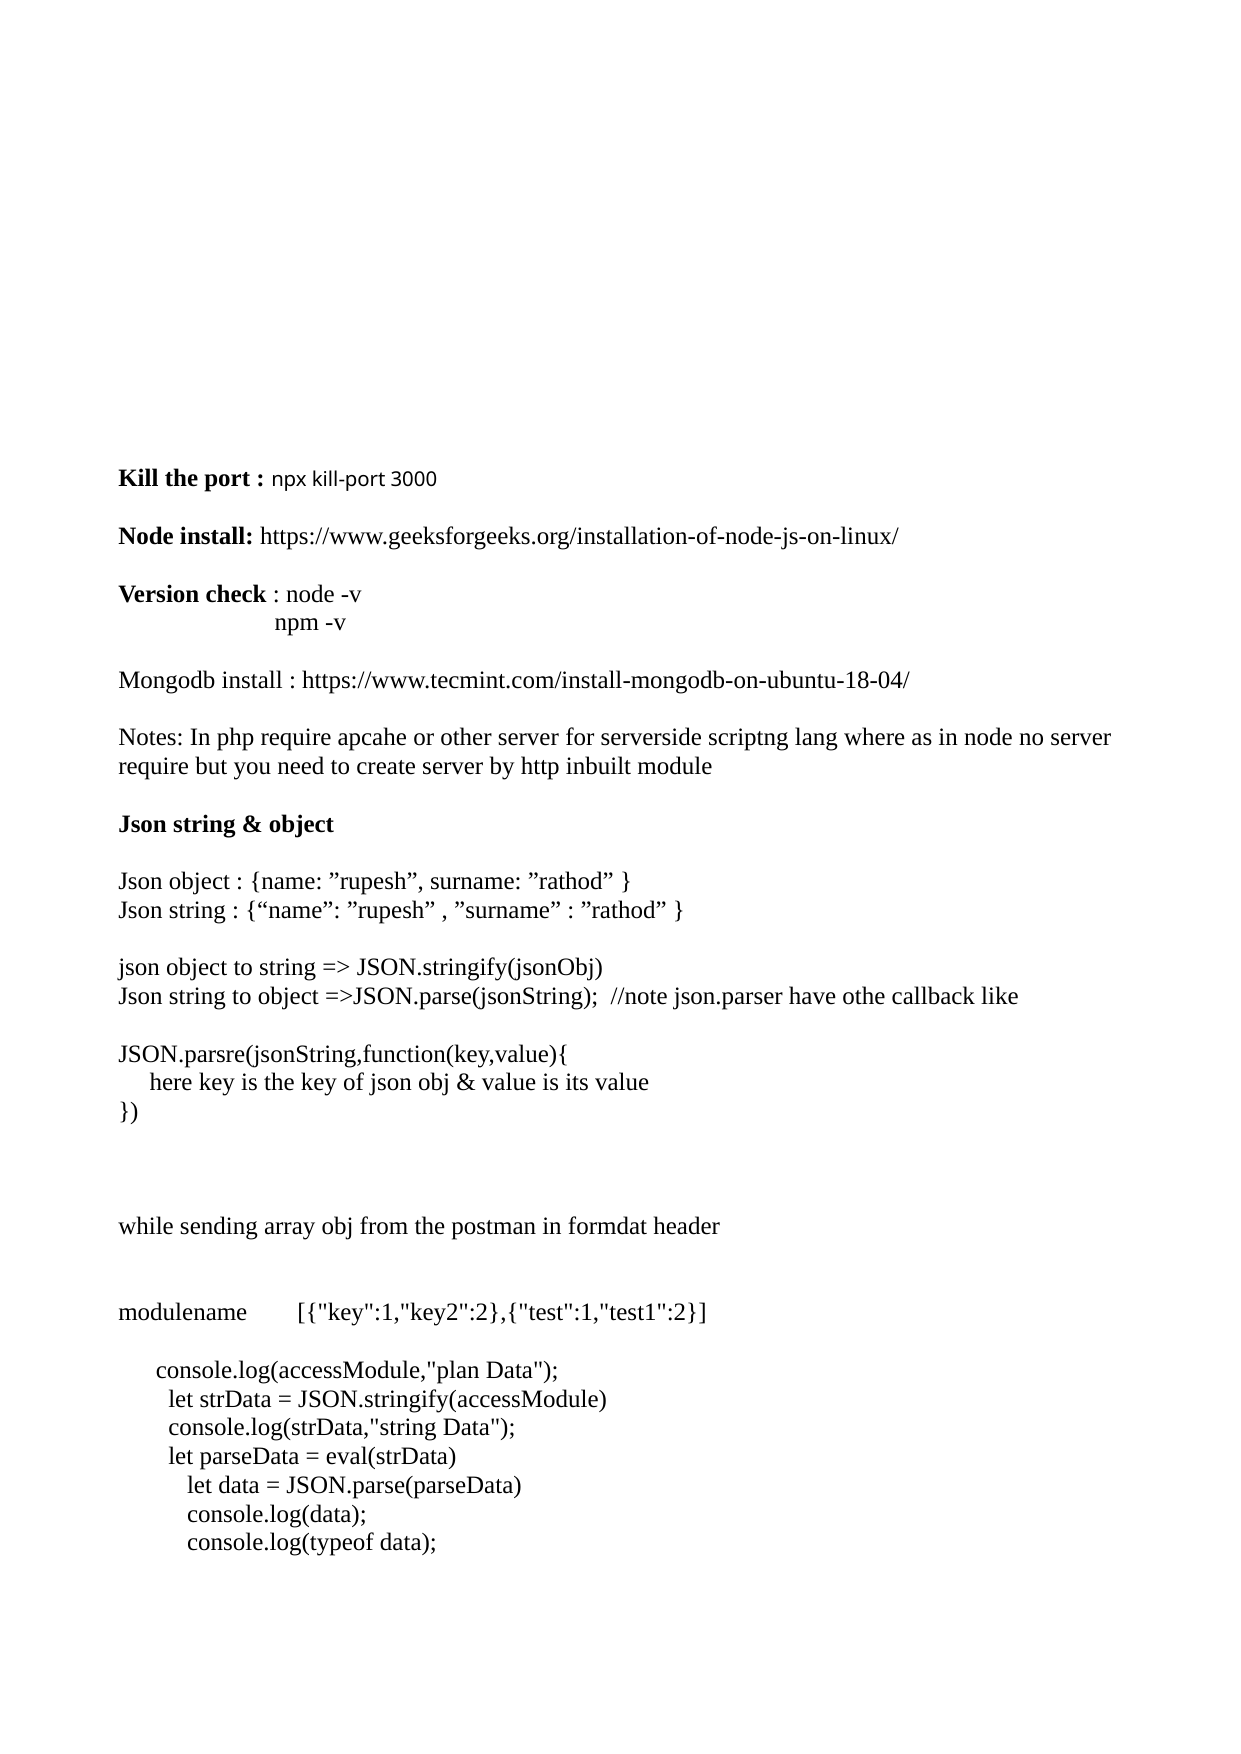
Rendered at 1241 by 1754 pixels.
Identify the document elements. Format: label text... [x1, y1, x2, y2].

text }) [118, 1096, 1122, 1125]
text Json object : {name: ”rupesh”, surname: ”rathod” } [118, 866, 1122, 895]
text let strData = JSON.stringify(accessModule) [118, 1384, 1122, 1412]
text json object to string => JSON.stringify(jsonObj) [118, 952, 1122, 981]
text let data = JSON.parse(parseData) [118, 1470, 1122, 1499]
text Version check : node -v [118, 579, 1122, 607]
text npm -v [118, 607, 1122, 636]
text modulename [{"key":1,"key2":2},{"test":1,"test1":2}] [118, 1297, 1122, 1326]
text console.log(data); [118, 1499, 1122, 1527]
text while sending array obj from the postman in formdat header [118, 1211, 1122, 1240]
text Json string to object =>JSON.parse(jsonString); //note json.parser have othe callback like [118, 981, 1122, 1010]
text console.log(typeof data); [118, 1527, 1122, 1556]
text here key is the key of json obj & value is its value [118, 1067, 1122, 1096]
text Notes: In php require apcahe or other server for serverside scriptng lang where as in node no server require but you need to create server by http inbuilt module [118, 722, 1122, 780]
text JSON.parsre(jsonString,function(key,value){ [118, 1039, 1122, 1067]
text Mongodb install : https://www.tecmint.com/install-mongodb-on-ubuntu-18-04/ [118, 665, 1122, 694]
text console.log(strData,"string Data"); [118, 1412, 1122, 1441]
text Kill the port : npx kill-port 3000 [118, 463, 1122, 492]
text Json string : {“name”: ”rupesh” , ”surname” : ”rathod” } [118, 895, 1122, 924]
text Json string & object [118, 809, 1122, 837]
text Node install: https://www.geeksforgeeks.org/installation-of-node-js-on-linux/ [118, 521, 1122, 550]
text console.log(accessModule,"plan Data"); [118, 1355, 1122, 1384]
text let parseData = eval(strData) [118, 1441, 1122, 1470]
